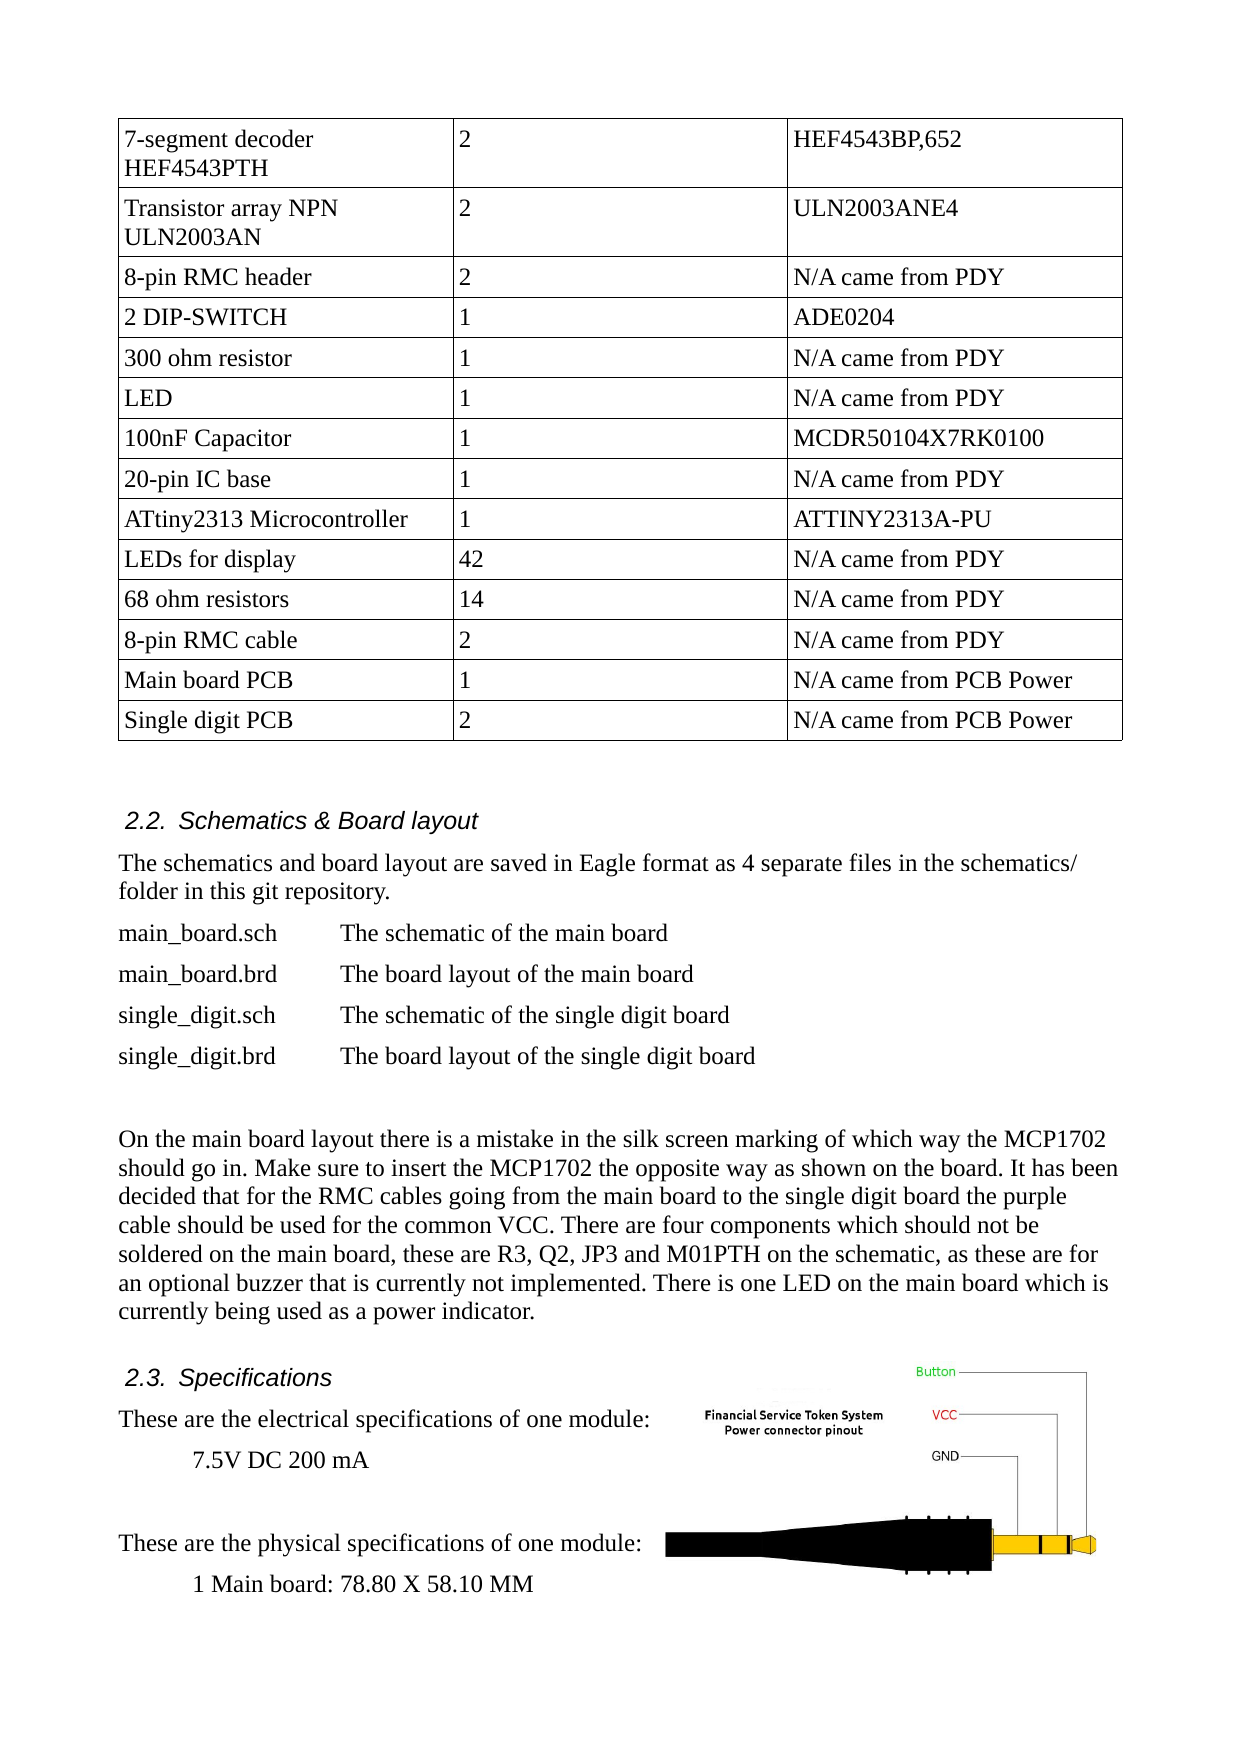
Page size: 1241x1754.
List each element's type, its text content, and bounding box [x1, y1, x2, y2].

table_cell N/A came from PCB Power [788, 701, 1122, 740]
table_cell N/A came from PDY [788, 257, 1122, 297]
text 1 Main board: 78.80 X 58.10 MM [118, 1569, 1122, 1598]
table_cell Transistor array NPN ULN2003AN [119, 188, 453, 256]
table_cell 300 ohm resistor [119, 338, 453, 377]
text main_board.brd The board layout of the main board [118, 959, 1122, 988]
table_cell LED [119, 378, 453, 417]
text These are the electrical specifications of one module: [118, 1404, 665, 1433]
table_cell ATtiny2313 Microcontroller [119, 499, 453, 538]
table_cell 7-segment decoder HEF4543PTH [119, 119, 453, 187]
table_cell N/A came from PDY [788, 620, 1122, 659]
table_cell ATTINY2313A-PU [788, 499, 1122, 538]
table_cell 2 [454, 119, 787, 187]
table_cell ULN2003ANE4 [788, 188, 1122, 256]
table_cell 8-pin RMC cable [119, 620, 453, 659]
table_cell Single digit PCB [119, 701, 453, 740]
picture [665, 1361, 1097, 1575]
table_cell 1 [454, 499, 787, 538]
text 7.5V DC 200 mA [118, 1445, 665, 1474]
subtitle [1097, 1363, 1122, 1391]
table_cell N/A came from PDY [788, 580, 1122, 619]
table_cell HEF4543BP,652 [788, 119, 1122, 187]
text [1097, 1445, 1122, 1474]
text main_board.sch The schematic of the main board [118, 918, 1122, 946]
subtitle Schematics & Board layout [118, 806, 1122, 835]
table_cell N/A came from PCB Power [788, 660, 1122, 700]
table_cell 1 [454, 338, 787, 377]
table_cell 68 ohm resistors [119, 580, 453, 619]
text single_digit.sch The schematic of the single digit board [118, 1000, 1122, 1029]
table_cell 1 [454, 660, 787, 700]
table_cell 20-pin IC base [119, 459, 453, 498]
table_cell MCDR50104X7RK0100 [788, 419, 1122, 458]
table_cell 1 [454, 459, 787, 498]
table_cell Main board PCB [119, 660, 453, 700]
table_cell 2 [454, 620, 787, 659]
table_cell 2 [454, 188, 787, 256]
table_cell 1 [454, 419, 787, 458]
text single_digit.brd The board layout of the single digit board [118, 1041, 1122, 1070]
text These are the physical specifications of one module: [118, 1528, 665, 1556]
table_cell 42 [454, 540, 787, 579]
table_cell N/A came from PDY [788, 378, 1122, 417]
table_cell 2 [454, 257, 787, 297]
table_cell 2 [454, 701, 787, 740]
table_cell ADE0204 [788, 298, 1122, 337]
text The schematics and board layout are saved in Eagle format as 4 separate files in the schematics/ folder in this git repository. [118, 848, 1122, 905]
table_cell N/A came from PDY [788, 540, 1122, 579]
table_cell 2 DIP-SWITCH [119, 298, 453, 337]
table_cell 100nF Capacitor [119, 419, 453, 458]
table_cell 8-pin RMC header [119, 257, 453, 297]
table_cell 1 [454, 298, 787, 337]
table_cell LEDs for display [119, 540, 453, 579]
table_cell 1 [454, 378, 787, 417]
subtitle Specifications [118, 1363, 665, 1391]
table_cell 14 [454, 580, 787, 619]
text On the main board layout there is a mistake in the silk screen marking of which way the MCP1702 should go in. Make sure to insert the MCP1702 the opposite way as shown on the board. It has been decided that for the RMC cables going from the main board to the single digit board the purple cable should be used for the common VCC. There are four components which should not be soldered on the main board, these are R3, Q2, JP3 and M01PTH on the schematic, as these are for an optional buzzer that is currently not implemented. There is one LED on the main board which is currently being used as a power indicator. [118, 1124, 1122, 1325]
table_cell N/A came from PDY [788, 338, 1122, 377]
table_cell N/A came from PDY [788, 459, 1122, 498]
